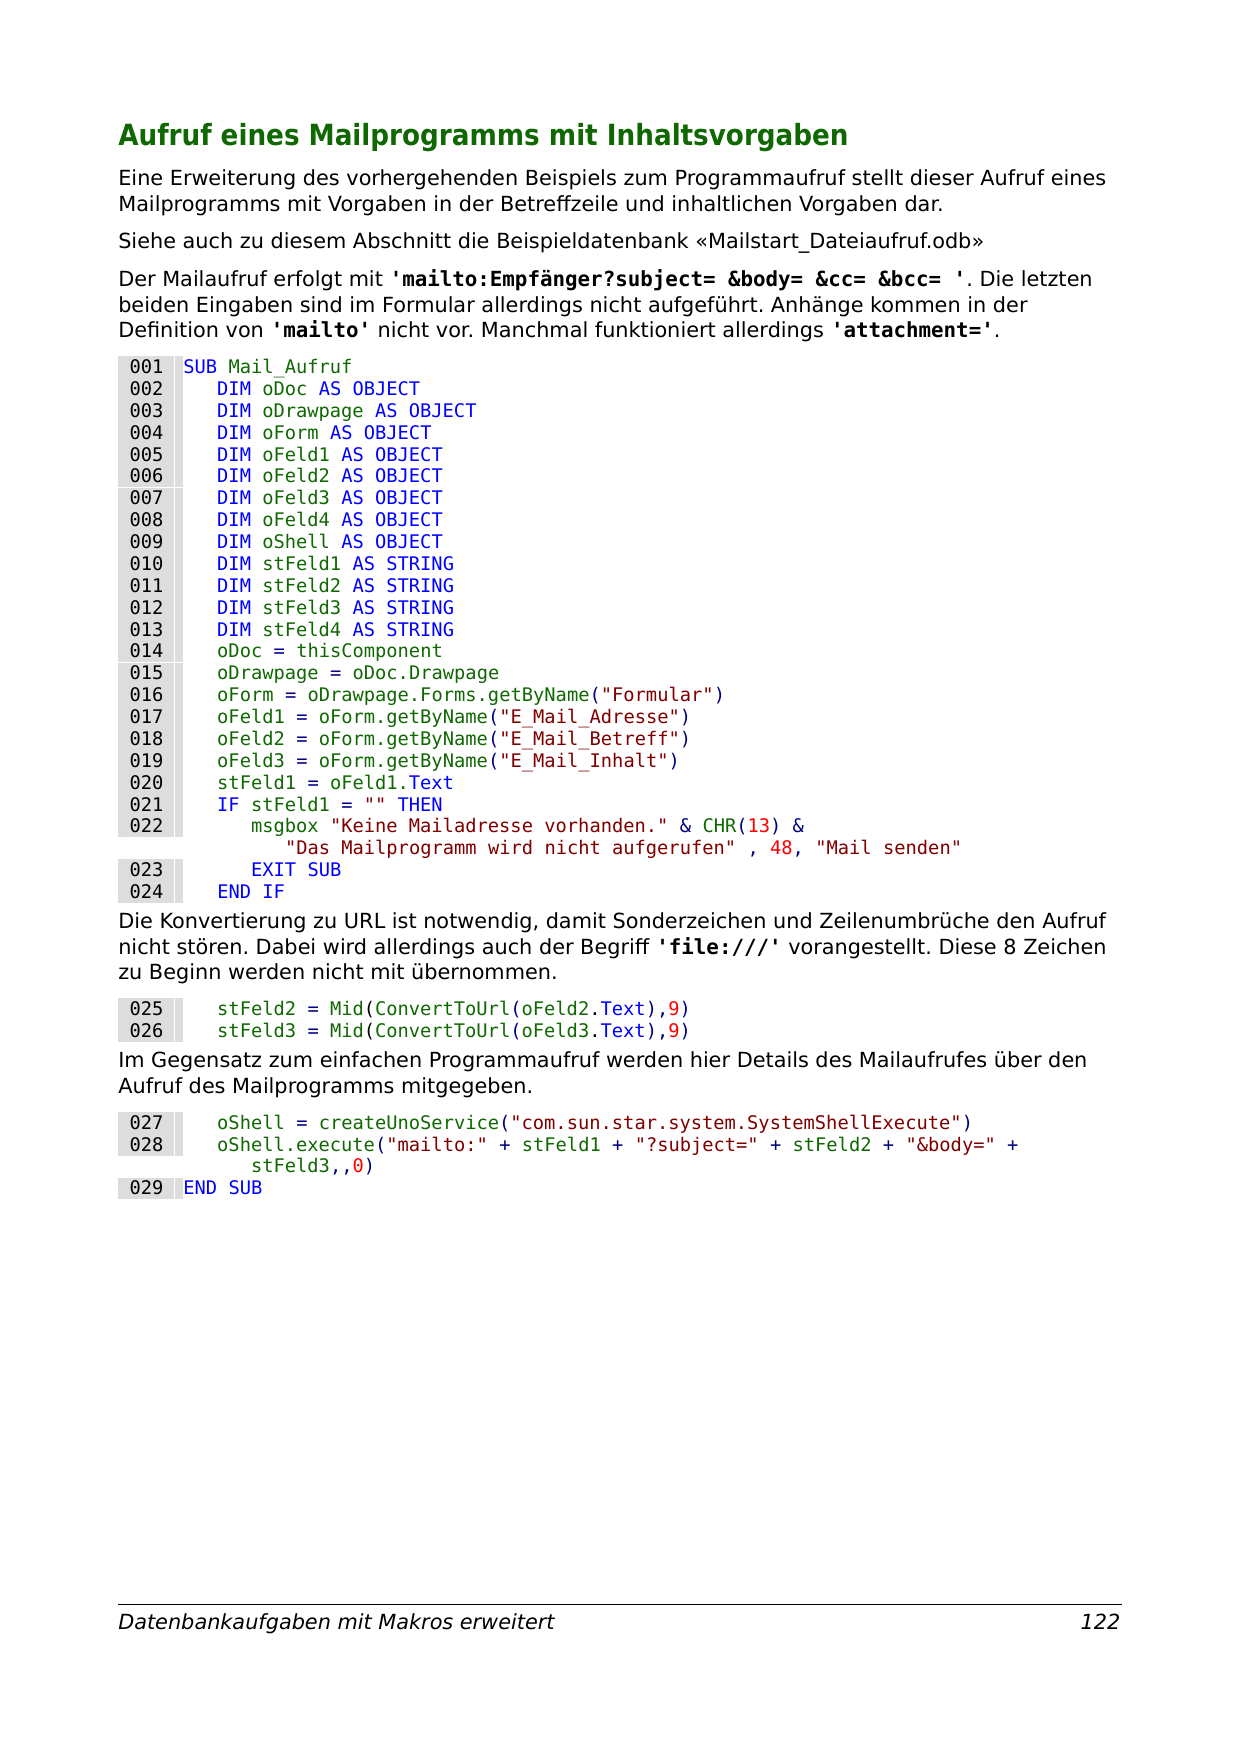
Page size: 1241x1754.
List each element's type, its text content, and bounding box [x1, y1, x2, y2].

list oDrawpage = oDoc.Drawpage [118, 662, 1122, 684]
list DIM oShell AS OBJECT [183, 531, 1122, 553]
list DIM stFeld1 AS STRING [183, 553, 1122, 575]
text Siehe auch zu diesem Abschnitt die Beispieldatenbank «Mailstart_Dateiaufruf.odb» [118, 229, 1122, 254]
list oFeld2 = oForm.getByName("E_Mail_Betreff") [183, 728, 1122, 750]
list DIM stFeld4 AS STRING [183, 619, 1122, 641]
list END SUB [118, 1177, 1122, 1199]
list DIM oFeld1 AS OBJECT [183, 444, 1122, 466]
text Der Mailaufruf erfolgt mit 'mailto:Empfänger?subject= &body= &cc= &bcc= '. Die letzten beiden Eingaben sind im Formular allerdings nicht aufgeführt. Anhänge kommen in der Definition von 'mailto' nicht vor. Manchmal funktioniert allerdings 'attachment='. [118, 267, 1122, 342]
list oFeld3 = oForm.getByName("E_Mail_Inhalt") [183, 750, 1122, 772]
text Die Konvertierung zu URL ist notwendig, damit Sonderzeichen und Zeilenumbrüche den Aufruf nicht stören. Dabei wird allerdings auch der Begriff 'file:///' vorangestellt. Diese 8 Zeichen zu Beginn werden nicht mit übernommen. [118, 909, 1122, 984]
list DIM oFeld3 AS OBJECT [118, 487, 1122, 509]
list DIM oFeld2 AS OBJECT [183, 466, 1122, 487]
list DIM stFeld3 AS STRING [183, 597, 1122, 619]
list END IF [183, 881, 1122, 903]
list EXIT SUB [183, 859, 1122, 881]
list DIM stFeld2 AS STRING [183, 575, 1122, 597]
list DIM oDoc AS OBJECT [183, 378, 1122, 400]
list DIM oFeld4 AS OBJECT [183, 509, 1122, 531]
list stFeld3 = Mid(ConvertToUrl(oFeld3.Text),9) [183, 1020, 1122, 1042]
list oShell = createUnoService("com.sun.star.system.SystemShellExecute") [183, 1112, 1122, 1134]
list oForm = oDrawpage.Forms.getByName("Formular") [183, 684, 1122, 706]
text Im Gegensatz zum einfachen Programmaufruf werden hier Details des Mailaufrufes über den Aufruf des Mailprogramms mitgegeben. [118, 1048, 1122, 1098]
list stFeld2 = Mid(ConvertToUrl(oFeld2.Text),9) [183, 998, 1122, 1020]
list DIM oForm AS OBJECT [183, 422, 1122, 444]
list oFeld1 = oForm.getByName("E_Mail_Adresse") [183, 706, 1122, 728]
subtitle Aufruf eines Mailprogramms mit Inhaltsvorgaben [118, 118, 1122, 152]
list SUB Mail_Aufruf [183, 356, 1122, 378]
list msgbox "Keine Mailadresse vorhanden." & CHR(13) & "Das Mailprogramm wird nicht aufgerufen" , 48, "Mail senden" [118, 816, 1122, 859]
list oShell.execute("mailto:" + stFeld1 + "?subject=" + stFeld2 + "&body=" + stFeld3,,0) [118, 1134, 1122, 1177]
list stFeld1 = oFeld1.Text [183, 772, 1122, 794]
list IF stFeld1 = "" THEN [183, 794, 1122, 816]
list DIM oDrawpage AS OBJECT [183, 400, 1122, 422]
list oDoc = thisComponent [183, 641, 1122, 662]
text Eine Erweiterung des vorhergehenden Beispiels zum Programmaufruf stellt dieser Aufruf eines Mailprogramms mit Vorgaben in der Betreffzeile und inhaltlichen Vorgaben dar. [118, 166, 1122, 216]
